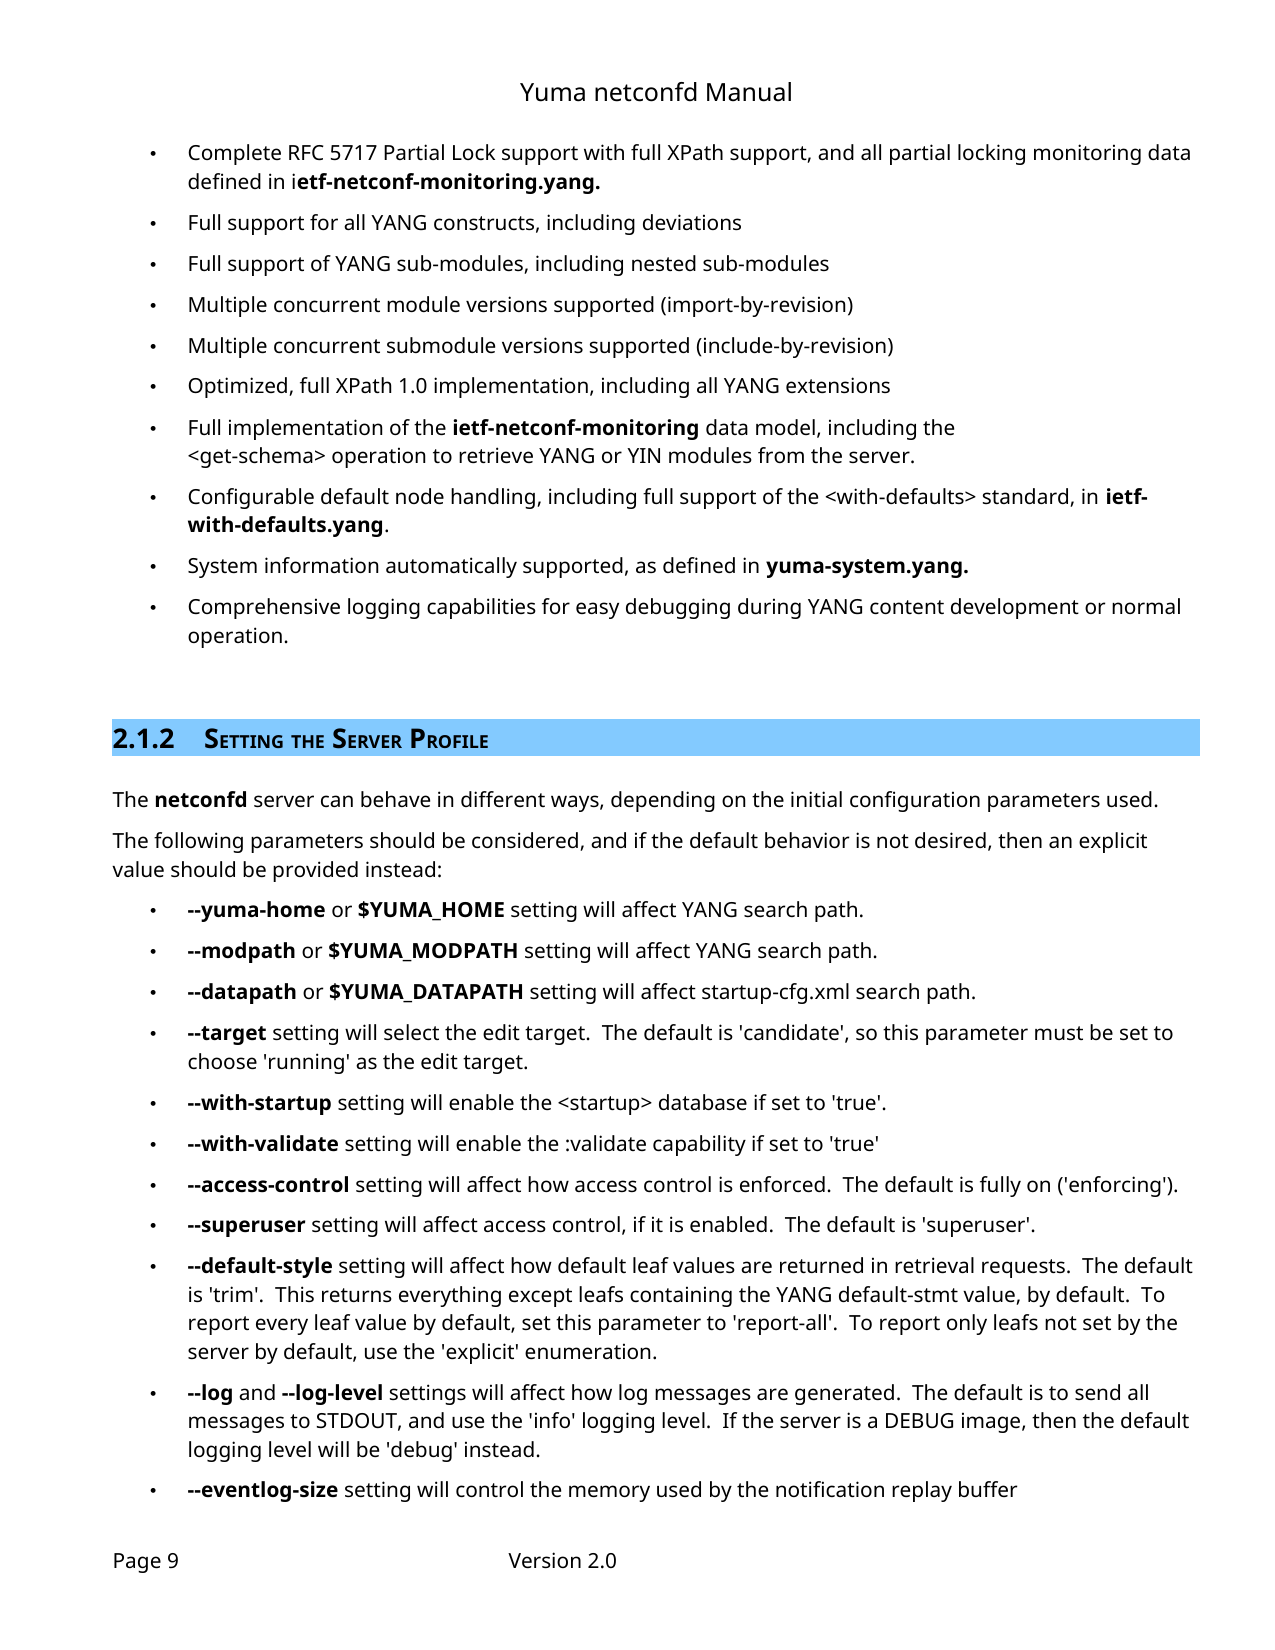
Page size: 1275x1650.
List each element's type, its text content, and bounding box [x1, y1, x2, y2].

list --with-validate setting will enable the :validate capability if set to 'true' [150, 1129, 1200, 1157]
list Full implementation of the ietf-netconf-monitoring data model, including the <get-schema> operation to retrieve YANG or YIN modules from the server. [150, 413, 1200, 469]
list --superuser setting will affect access control, if it is enabled. The default is 'superuser'. [150, 1211, 1200, 1239]
list Optimized, full XPath 1.0 implementation, including all YANG extensions [150, 372, 1200, 400]
list Comprehensive logging capabilities for easy debugging during YANG content development or normal operation. [150, 592, 1200, 649]
text The following parameters should be considered, and if the default behavior is not desired, then an explicit value should be provided instead: [112, 826, 1200, 883]
subtitle Setting the Server Profile [112, 719, 1200, 756]
list --yuma-home or $YUMA_HOME setting will affect YANG search path. [150, 896, 1200, 924]
list --datapath or $YUMA_DATAPATH setting will affect startup-cfg.xml search path. [150, 977, 1200, 1006]
list --eventlog-size setting will control the memory used by the notification replay buffer [150, 1476, 1200, 1504]
list --modpath or $YUMA_MODPATH setting will affect YANG search path. [150, 937, 1200, 965]
list --target setting will select the edit target. The default is 'candidate', so this parameter must be set to choose 'running' as the edit target. [150, 1018, 1200, 1075]
list Multiple concurrent submodule versions supported (include-by-revision) [150, 331, 1200, 359]
list Configurable default node handling, including full support of the <with-defaults> standard, in ietf-with-defaults.yang. [150, 482, 1200, 539]
list --default-style setting will affect how default leaf values are returned in retrieval requests. The default is 'trim'. This returns everything except leafs containing the YANG default-stmt value, by default. To report every leaf value by default, set this parameter to 'report-all'. To report only leafs not set by the server by default, use the 'explicit' enumeration. [150, 1252, 1200, 1365]
list Full support of YANG sub-modules, including nested sub-modules [150, 249, 1200, 277]
list Multiple concurrent module versions supported (import-by-revision) [150, 290, 1200, 318]
list Complete RFC 5717 Partial Lock support with full XPath support, and all partial locking monitoring data defined in ietf-netconf-monitoring.yang. [150, 138, 1200, 195]
list Full support for all YANG constructs, including deviations [150, 208, 1200, 236]
list --with-startup setting will enable the <startup> database if set to 'true'. [150, 1088, 1200, 1116]
text The netconfd server can behave in different ways, depending on the initial configuration parameters used. [112, 785, 1200, 814]
list --access-control setting will affect how access control is enforced. The default is fully on ('enforcing'). [150, 1170, 1200, 1198]
list System information automatically supported, as defined in yuma-system.yang. [150, 551, 1200, 580]
list --log and --log-level settings will affect how log messages are generated. The default is to send all messages to STDOUT, and use the 'info' logging level. If the server is a DEBUG image, then the default logging level will be 'debug' instead. [150, 1378, 1200, 1463]
